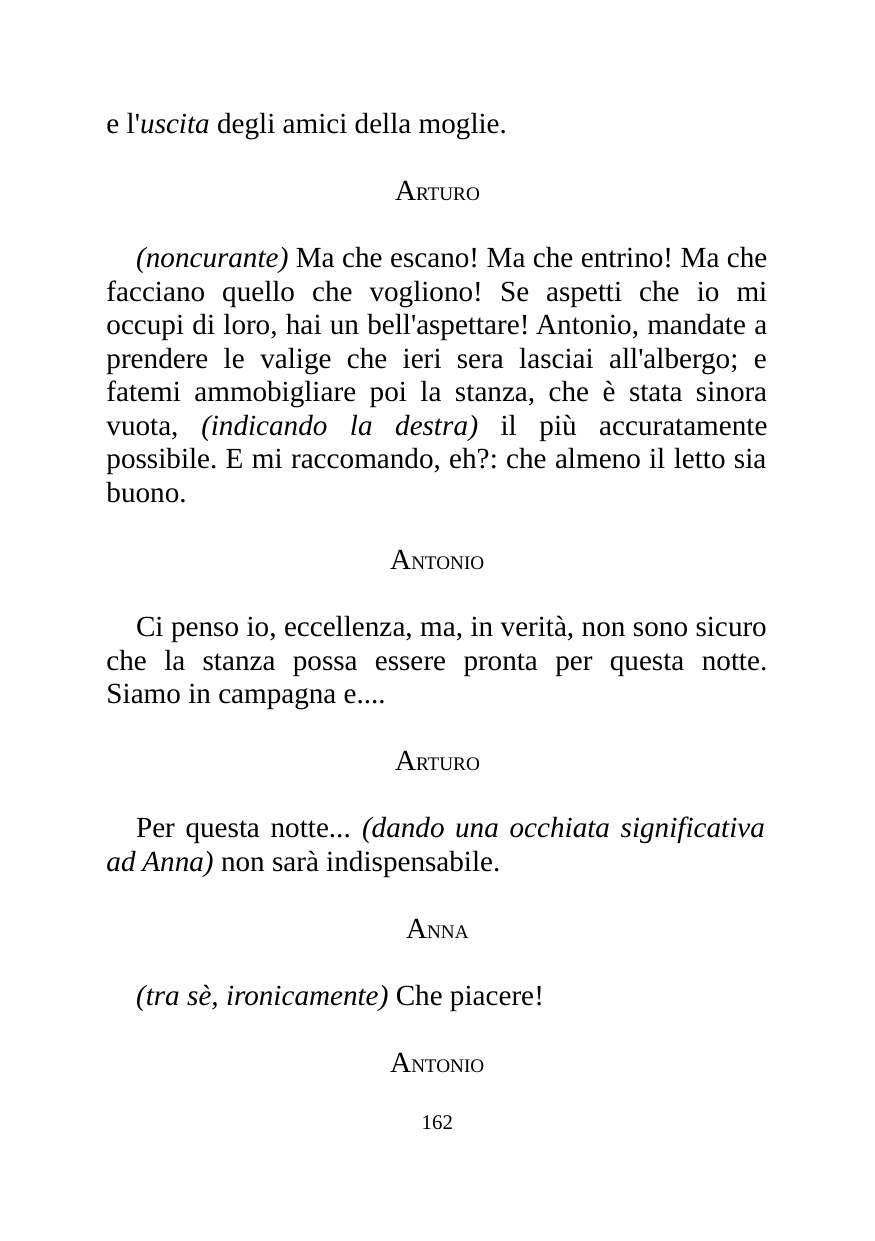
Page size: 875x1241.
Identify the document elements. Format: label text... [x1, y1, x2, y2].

text (tra sè, ironicamente) Che piacere! [106, 978, 768, 1012]
text e l'uscita degli amici della moglie. [106, 106, 768, 140]
text Arturo [106, 173, 768, 207]
text Antonio [106, 1045, 768, 1079]
text Ci penso io, eccellenza, ma, in verità, non sono sicuro che la stanza possa essere pronta per questa notte. Siamo in campagna e.... [106, 609, 768, 710]
text Antonio [106, 542, 768, 576]
text Arturo [106, 743, 768, 777]
text Anna [106, 911, 768, 945]
text Per questa notte... (dando una occhiata significativa ad Anna) non sarà indispensabile. [106, 811, 768, 878]
text (noncurante) Ma che escano! Ma che entrino! Ma che facciano quello che vogliono! Se aspetti che io mi occupi di loro, hai un bell'aspettare! Antonio, mandate a prendere le valige che ieri sera lasciai all'albergo; e fatemi ammobigliare poi la stanza, che è stata sinora vuota, (indicando la destra) il più accuratamente possibile. E mi raccomando, eh?: che almeno il letto sia buono. [106, 240, 768, 509]
